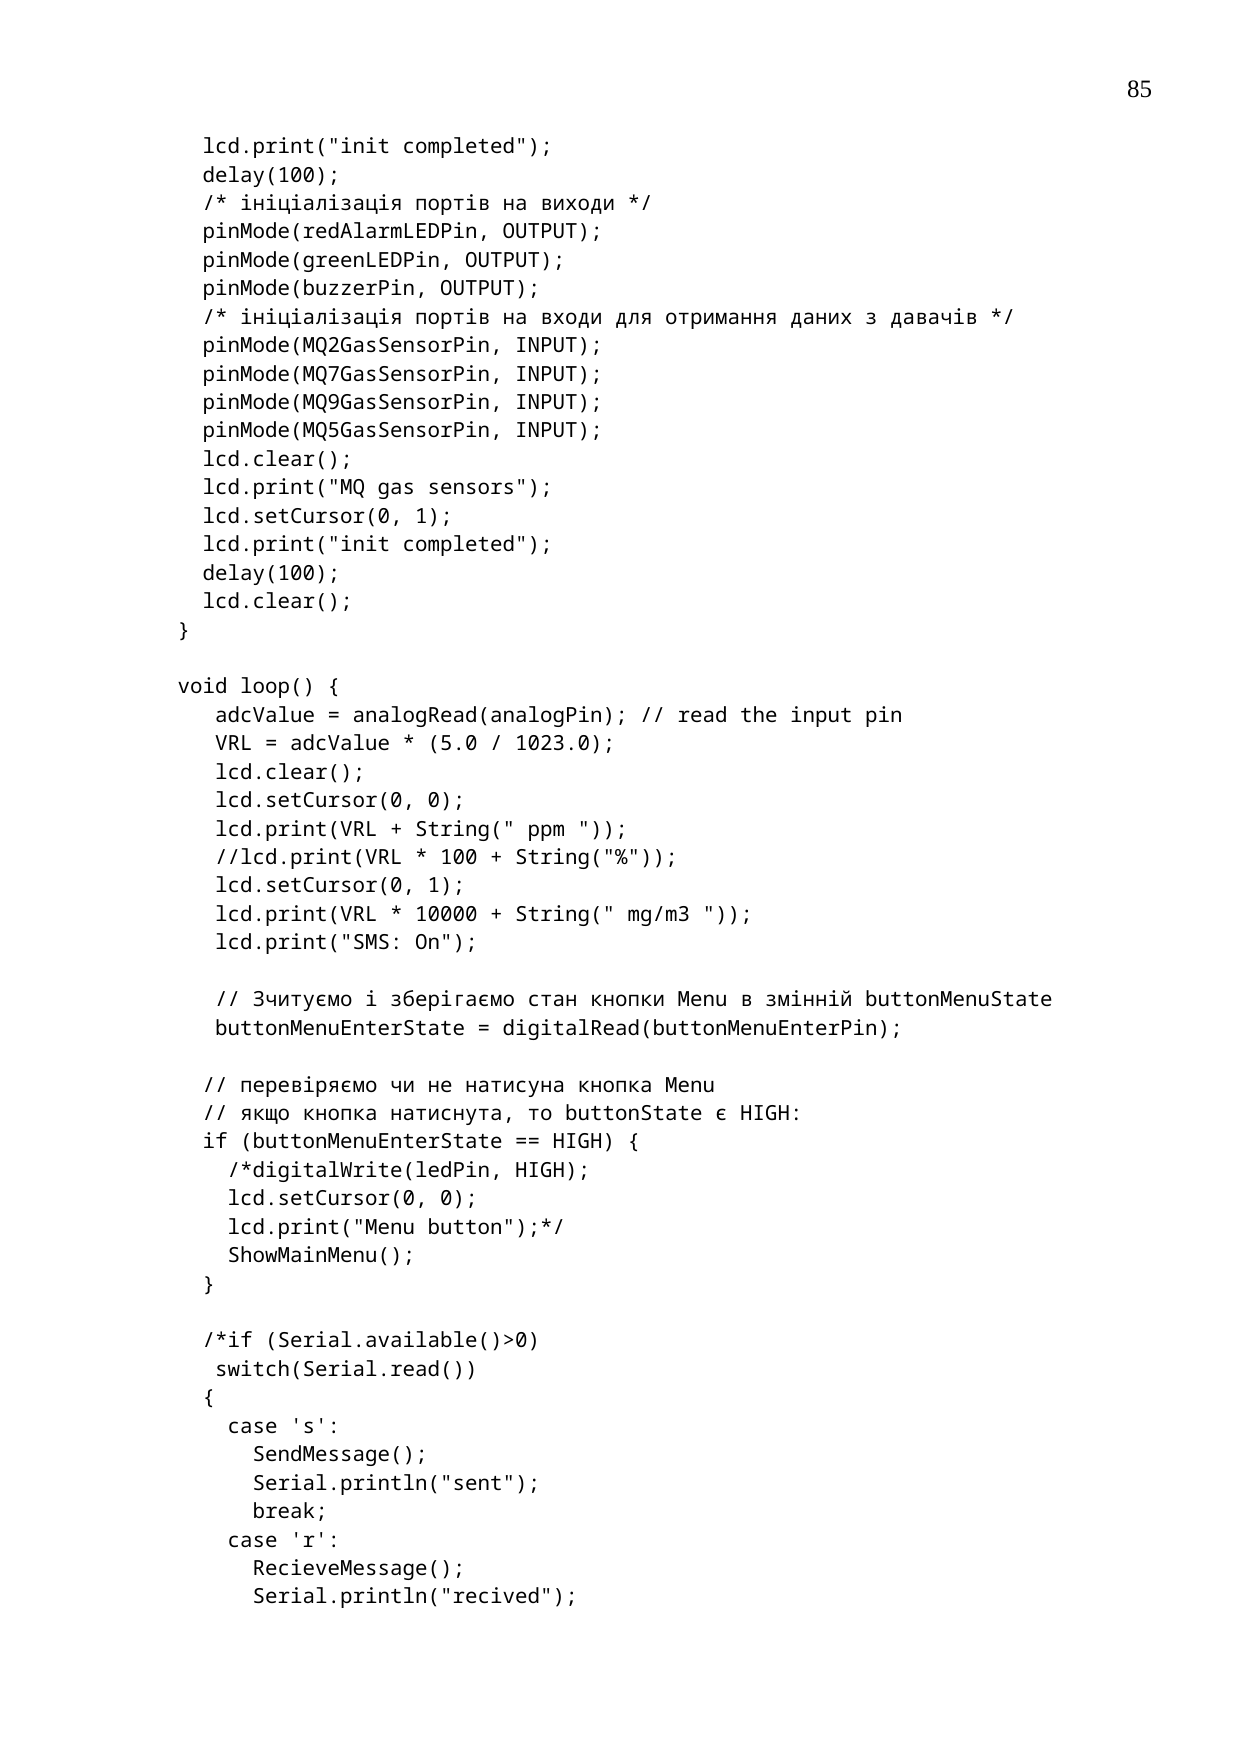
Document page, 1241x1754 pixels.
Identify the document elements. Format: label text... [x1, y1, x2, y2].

text pinMode(redAlarmLEDPin, OUTPUT); [177, 217, 1152, 245]
text pinMode(MQ9GasSensorPin, INPUT); [177, 387, 1152, 416]
text lcd.print(VRL * 10000 + String(" mg/m3 ")); [177, 899, 1152, 927]
text switch(Serial.read()) [177, 1354, 1152, 1382]
text lcd.print("MQ gas sensors"); [177, 472, 1152, 501]
text if (buttonMenuEnterState == HIGH) { [177, 1127, 1152, 1155]
text // якщо кнопка натиснута, то buttonState є HIGH: [177, 1098, 1152, 1127]
text // Зчитуємо і зберігаємо стан кнопки Menu в змінній buttonMenuState [177, 984, 1152, 1013]
text // перевіряємо чи не натисуна кнопка Menu [177, 1070, 1152, 1098]
text lcd.print("init completed"); [177, 131, 1152, 160]
text lcd.setCursor(0, 0); [177, 1183, 1152, 1212]
text RecieveMessage(); [177, 1553, 1152, 1582]
text lcd.setCursor(0, 1); [177, 871, 1152, 899]
text lcd.print(VRL + String(" ppm ")); [177, 814, 1152, 842]
text lcd.print("Menu button");*/ [177, 1212, 1152, 1240]
text adcValue = analogRead(analogPin); // read the input pin [177, 700, 1152, 728]
text buttonMenuEnterState = digitalRead(buttonMenuEnterPin); [177, 1013, 1152, 1041]
text lcd.clear(); [177, 757, 1152, 785]
text } [177, 1269, 1152, 1297]
text case 'r': [177, 1525, 1152, 1553]
text lcd.print("init completed"); [177, 529, 1152, 558]
text lcd.setCursor(0, 1); [177, 501, 1152, 529]
text /*if (Serial.available()>0) [177, 1326, 1152, 1354]
text pinMode(greenLEDPin, OUTPUT); [177, 245, 1152, 273]
text SendMessage(); [177, 1439, 1152, 1468]
text lcd.print("SMS: On"); [177, 927, 1152, 956]
text { [177, 1382, 1152, 1411]
text Serial.println("recived"); [177, 1582, 1152, 1610]
text VRL = adcValue * (5.0 / 1023.0); [177, 728, 1152, 757]
text //lcd.print(VRL * 100 + String("%")); [177, 842, 1152, 871]
text lcd.setCursor(0, 0); [177, 785, 1152, 814]
text /* ініціалізація портів на входи для отримання даних з давачів */ [177, 302, 1152, 330]
text case 's': [177, 1411, 1152, 1439]
text delay(100); [177, 160, 1152, 188]
text pinMode(MQ5GasSensorPin, INPUT); [177, 416, 1152, 444]
text pinMode(MQ7GasSensorPin, INPUT); [177, 359, 1152, 387]
text pinMode(buzzerPin, OUTPUT); [177, 273, 1152, 302]
text pinMode(MQ2GasSensorPin, INPUT); [177, 330, 1152, 359]
text /* ініціалізація портів на виходи */ [177, 188, 1152, 217]
text lcd.clear(); [177, 586, 1152, 615]
text delay(100); [177, 558, 1152, 586]
text /*digitalWrite(ledPin, HIGH); [177, 1155, 1152, 1183]
text break; [177, 1496, 1152, 1525]
text ShowMainMenu(); [177, 1240, 1152, 1269]
text lcd.clear(); [177, 444, 1152, 472]
text void loop() { [177, 672, 1152, 700]
text Serial.println("sent"); [177, 1468, 1152, 1496]
text } [177, 615, 1152, 643]
